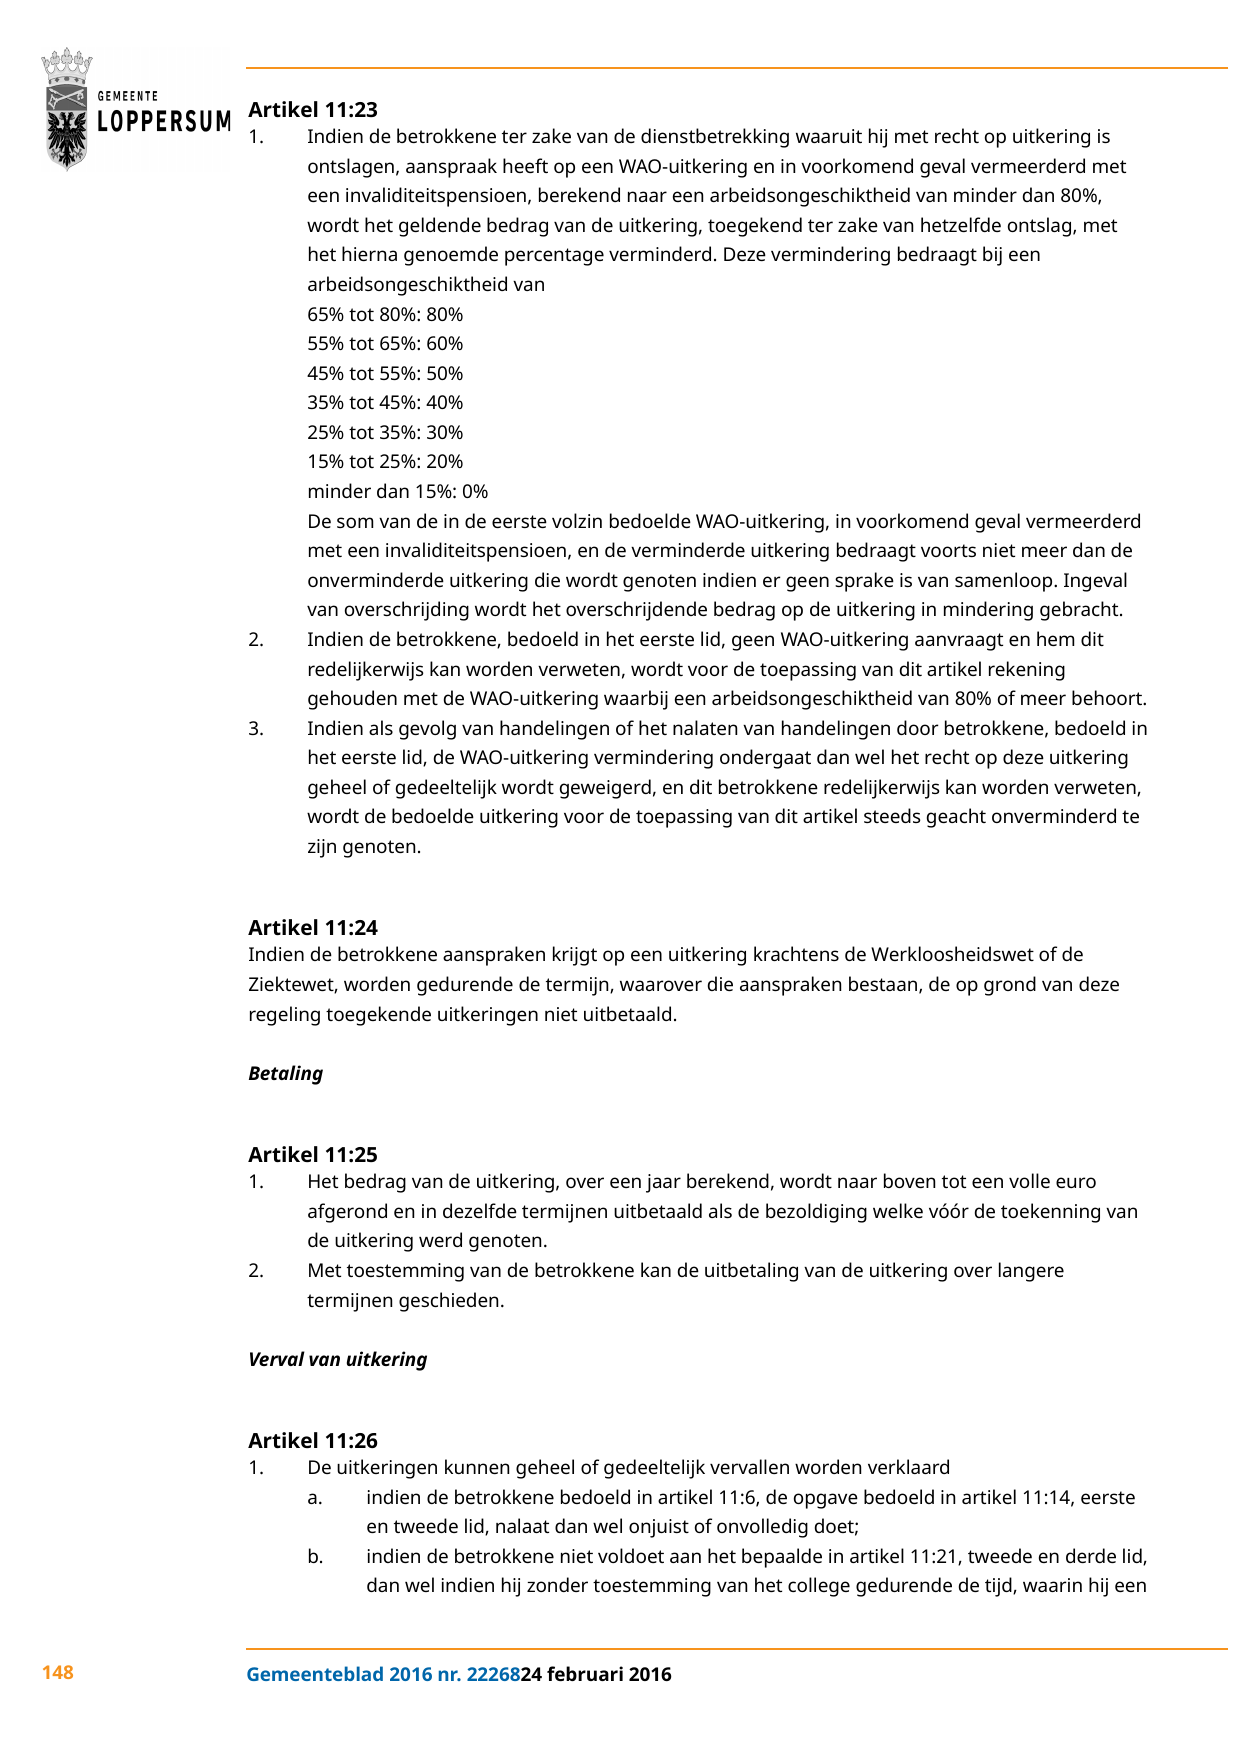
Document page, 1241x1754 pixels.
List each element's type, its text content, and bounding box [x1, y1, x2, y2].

list Het bedrag van de uitkering, over een jaar berekend, wordt naar boven tot een volle euro afgerond en in dezelfde termijnen uitbetaald als de bezoldiging welke vóór de toekenning van de uitkering werd genoten. [248, 1168, 1152, 1253]
list 65% tot 80%: 80% [248, 301, 1152, 326]
list indien de betrokkene bedoeld in artikel 11:6, de opgave bedoeld in artikel 11:14, eerste en tweede lid, nalaat dan wel onjuist of onvolledig doet; [307, 1484, 1152, 1539]
list 25% tot 35%: 30% [248, 419, 1152, 445]
list De som van de in de eerste volzin bedoelde WAO-uitkering, in voorkomend geval vermeerderd met een invaliditeitspensioen, en de verminderde uitkering bedraagt voorts niet meer dan de onverminderde uitkering die wordt genoten indien er geen sprake is van samenloop. Ingeval van overschrijding wordt het overschrijdende bedrag op de uitkering in mindering gebracht. [248, 508, 1152, 622]
text Artikel 11:23 [248, 95, 1152, 123]
picture [41, 47, 231, 172]
list 55% tot 65%: 60% [248, 330, 1152, 356]
text Verval van uitkering [248, 1346, 1152, 1372]
list 35% tot 45%: 40% [248, 389, 1152, 415]
list indien de betrokkene niet voldoet aan het bepaalde in artikel 11:21, tweede en derde lid, dan wel indien hij zonder toestemming van het college gedurende de tijd, waarin hij een [307, 1543, 1152, 1598]
list Indien als gevolg van handelingen of het nalaten van handelingen door betrokkene, bedoeld in het eerste lid, de WAO-uitkering vermindering ondergaat dan wel het recht op deze uitkering geheel of gedeeltelijk wordt geweigerd, en dit betrokkene redelijkerwijs kan worden verweten, wordt de bedoelde uitkering voor de toepassing van dit artikel steeds geacht onverminderd te zijn genoten. [248, 715, 1152, 859]
text Artikel 11:24 [248, 913, 1152, 942]
list Indien de betrokkene, bedoeld in het eerste lid, geen WAO-uitkering aanvraagt en hem dit redelijkerwijs kan worden verweten, wordt voor de toepassing van dit artikel rekening gehouden met de WAO-uitkering waarbij een arbeidsongeschiktheid van 80% of meer behoort. [248, 626, 1152, 711]
text Betaling [248, 1060, 1152, 1086]
list 45% tot 55%: 50% [248, 360, 1152, 386]
text Indien de betrokkene aanspraken krijgt op een uitkering krachtens de Werkloosheidswet of de Ziektewet, worden gedurende de termijn, waarover die aanspraken bestaan, de op grond van deze regeling toegekende uitkeringen niet uitbetaald. [248, 942, 1152, 1027]
list De uitkeringen kunnen geheel of gedeeltelijk vervallen worden verklaard [248, 1454, 1152, 1480]
list 15% tot 25%: 20% [248, 449, 1152, 474]
text Artikel 11:25 [248, 1140, 1152, 1168]
list Indien de betrokkene ter zake van de dienstbetrekking waaruit hij met recht op uitkering is ontslagen, aanspraak heeft op een WAO-uitkering en in voorkomend geval vermeerderd met een invaliditeitspensioen, berekend naar een arbeidsongeschiktheid van minder dan 80%, wordt het geldende bedrag van de uitkering, toegekend ter zake van hetzelfde ontslag, met het hierna genoemde percentage verminderd. Deze vermindering bedraagt bij een arbeidsongeschiktheid van [248, 123, 1152, 297]
list Met toestemming van de betrokkene kan de uitbetaling van de uitkering over langere termijnen geschieden. [248, 1257, 1152, 1312]
text Artikel 11:26 [248, 1426, 1152, 1454]
list minder dan 15%: 0% [248, 478, 1152, 504]
